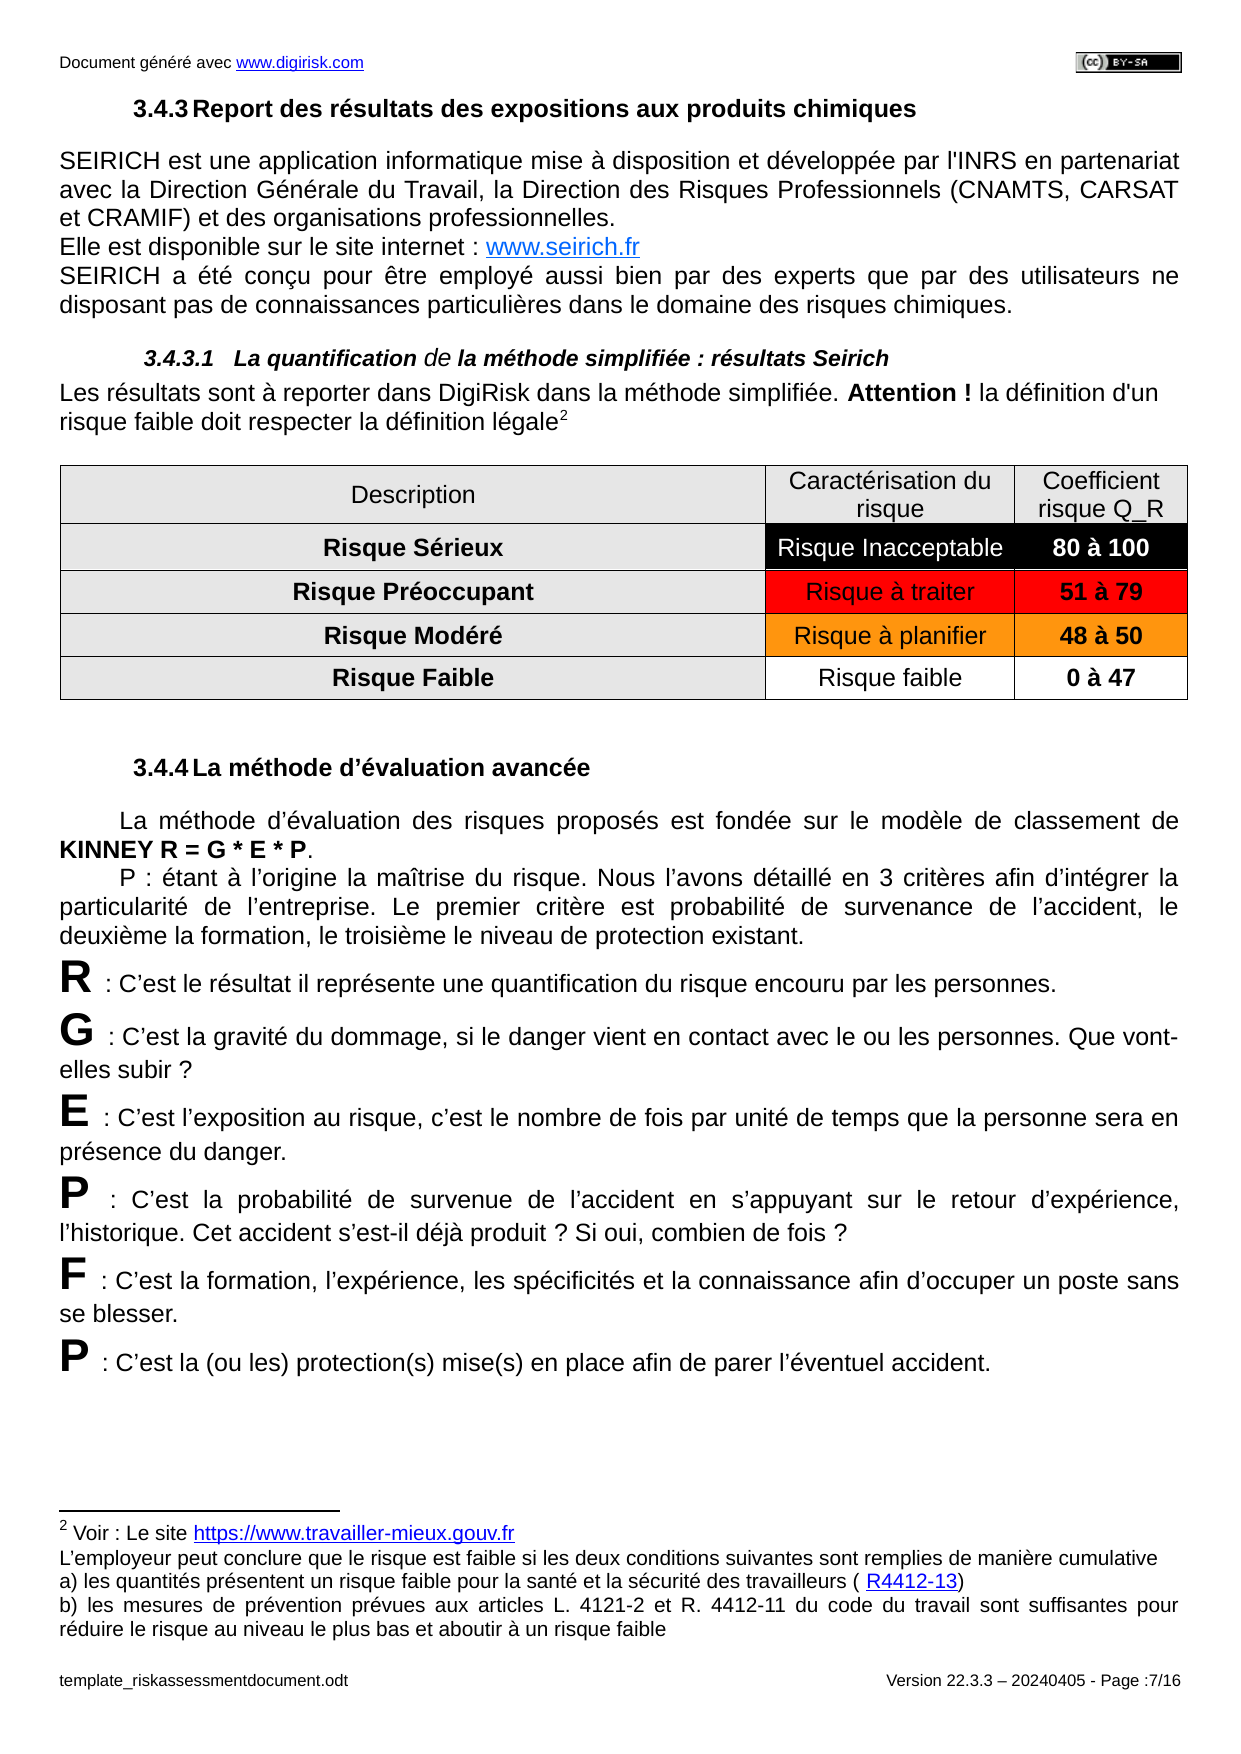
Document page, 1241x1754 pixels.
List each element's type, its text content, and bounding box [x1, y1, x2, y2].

table_cell Risque Préoccupant [61, 571, 765, 613]
table_cell Risque faible [766, 657, 1014, 699]
table_cell Risque à traiter [766, 571, 1014, 613]
table_header Description [61, 466, 765, 523]
text SEIRICH a été conçu pour être employé aussi bien par des experts que par des utilisateurs ne disposant pas de connaissances particulières dans le domaine des risques chimiques. [59, 261, 1181, 318]
text Elle est disponible sur le site internet : www.seirich.fr [59, 232, 1181, 261]
text P : C’est la (ou les) protection(s) mise(s) en place afin de parer l’éventuel accident. [59, 1328, 1181, 1381]
subtitle La quantification de la méthode simplifiée : résultats Seirich [144, 343, 1181, 372]
text R : C’est le résultat il représente une quantification du risque encouru par les personnes. [59, 949, 1181, 1002]
text Voir : Le site https://www.travailler-mieux.gouv.fr [59, 1517, 1181, 1545]
text F : C’est la formation, l’expérience, les spécificités et la connaissance afin d’occuper un poste sans se blesser. [59, 1247, 1181, 1328]
subtitle Report des résultats des expositions aux produits chimiques [133, 93, 1181, 122]
table_cell Risque Faible [61, 657, 765, 699]
text E : C’est l’exposition au risque, c’est le nombre de fois par unité de temps que la personne sera en présence du danger. [59, 1084, 1181, 1165]
text La méthode d’évaluation des risques proposés est fondée sur le modèle de classement de KINNEY R = G * E * P. [59, 806, 1181, 863]
text G : C’est la gravité du dommage, si le danger vient en contact avec le ou les personnes. Que vont-elles subir ? [59, 1002, 1181, 1084]
text SEIRICH est une application informatique mise à disposition et développée par l'INRS en partenariat avec la Direction Générale du Travail, la Direction des Risques Professionnels (CNAMTS, CARSAT et CRAMIF) et des organisations professionnelles. [59, 146, 1181, 232]
text P : étant à l’origine la maîtrise du risque. Nous l’avons détaillé en 3 critères afin d’intégrer la particularité de l’entreprise. Le premier critère est probabilité de survenance de l’accident, le deuxième la formation, le troisième le niveau de protection existant. [59, 863, 1181, 949]
table_cell Risque Inacceptable [766, 524, 1014, 569]
table_header Coefficient risque Q_R [1015, 466, 1187, 523]
table_cell Risque Sérieux [61, 524, 765, 569]
subtitle La méthode d’évaluation avancée [133, 753, 1181, 782]
table_cell Risque à planifier [766, 614, 1014, 656]
text L’employeur peut conclure que le risque est faible si les deux conditions suivantes sont remplies de manière cumulative [59, 1545, 1181, 1569]
table_header Caractérisation du risque [766, 466, 1014, 523]
text b) les mesures de prévention prévues aux articles L. 4121-2 et R. 4412-11 du code du travail sont suffisantes pour réduire le risque au niveau le plus bas et aboutir à un risque faible [59, 1593, 1181, 1641]
table_cell 48 à 50 [1015, 614, 1187, 656]
picture [1075, 52, 1182, 73]
table_cell 80 à 100 [1015, 524, 1187, 569]
text Les résultats sont à reporter dans DigiRisk dans la méthode simplifiée. Attention ! la définition d'un risque faible doit respecter la définition légale [59, 378, 1181, 436]
table_cell 51 à 79 [1015, 571, 1187, 613]
text a) les quantités présentent un risque faible pour la santé et la sécurité des travailleurs ( R4412-13) [59, 1569, 1181, 1593]
text P : C’est la probabilité de survenue de l’accident en s’appuyant sur le retour d’expérience, l’historique. Cet accident s’est-il déjà produit ? Si oui, combien de fois ? [59, 1165, 1181, 1247]
table_cell Risque Modéré [61, 614, 765, 656]
table_cell 0 à 47 [1015, 657, 1187, 699]
